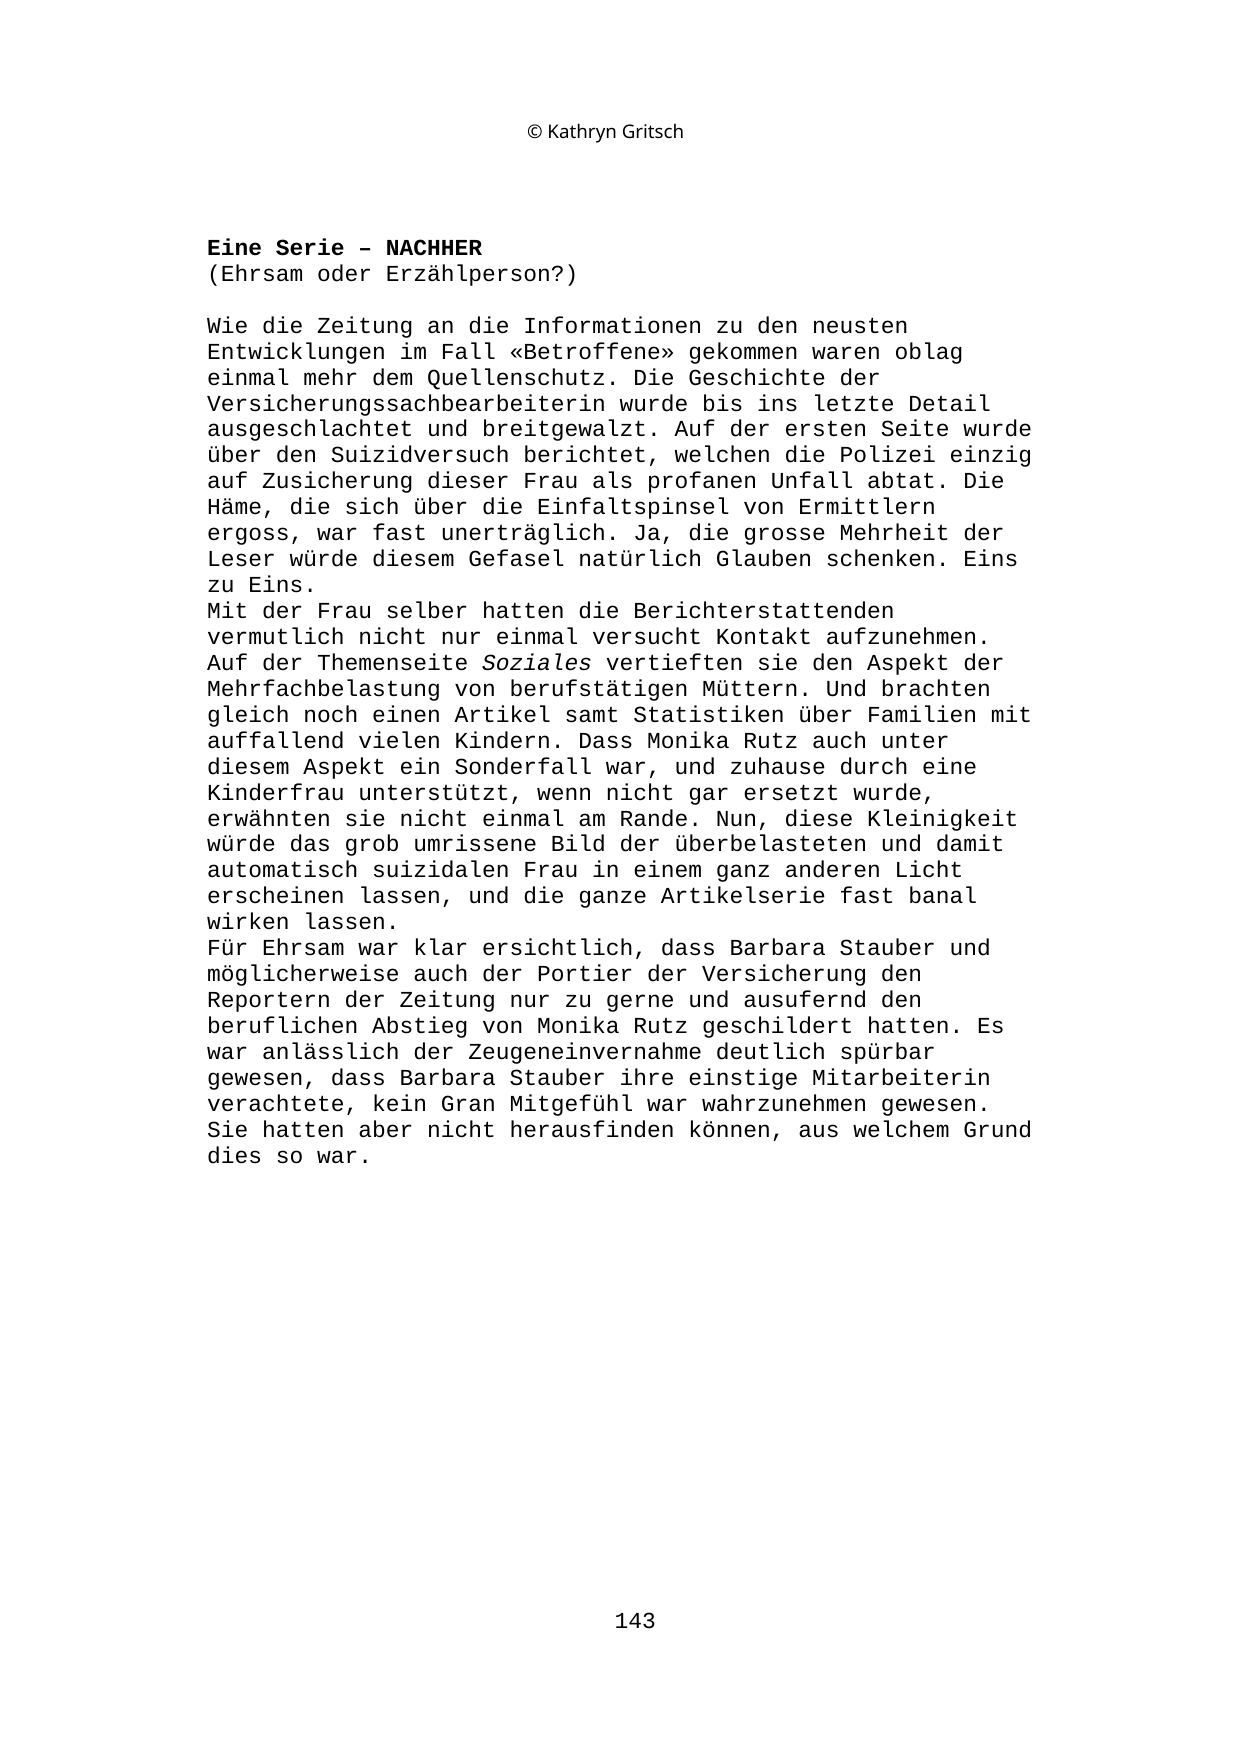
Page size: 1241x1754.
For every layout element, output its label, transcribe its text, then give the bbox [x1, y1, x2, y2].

subtitle Eine Serie – NACHHER [207, 236, 1034, 262]
subtitle Mit der Frau selber hatten die Berichterstattenden vermutlich nicht nur einmal versucht Kontakt aufzunehmen. Auf der Themenseite Soziales vertieften sie den Aspekt der Mehrfachbelastung von berufstätigen Müttern. Und brachten gleich noch einen Artikel samt Statistiken über Familien mit auffallend vielen Kindern. Dass Monika Rutz auch unter diesem Aspekt ein Sonderfall war, und zuhause durch eine Kinderfrau unterstützt, wenn nicht gar ersetzt wurde, erwähnten sie nicht einmal am Rande. Nun, diese Kleinigkeit würde das grob umrissene Bild der überbelasteten und damit automatisch suizidalen Frau in einem ganz anderen Licht erscheinen lassen, und die ganze Artikelserie fast banal wirken lassen. [207, 599, 1034, 937]
subtitle Wie die Zeitung an die Informationen zu den neusten Entwicklungen im Fall «Betroffene» gekommen waren oblag einmal mehr dem Quellenschutz. Die Geschichte der Versicherungssachbearbeiterin wurde bis ins letzte Detail ausgeschlachtet und breitgewalzt. Auf der ersten Seite wurde über den Suizidversuch berichtet, welchen die Polizei einzig auf Zusicherung dieser Frau als profanen Unfall abtat. Die Häme, die sich über die Einfaltspinsel von Ermittlern ergoss, war fast unerträglich. Ja, die grosse Mehrheit der Leser würde diesem Gefasel natürlich Glauben schenken. Eins zu Eins. [207, 314, 1034, 599]
subtitle Für Ehrsam war klar ersichtlich, dass Barbara Stauber und möglicherweise auch der Portier der Versicherung den Reportern der Zeitung nur zu gerne und ausufernd den beruflichen Abstieg von Monika Rutz geschildert hatten. Es war anlässlich der Zeugeneinvernahme deutlich spürbar gewesen, dass Barbara Stauber ihre einstige Mitarbeiterin verachtete, kein Gran Mitgefühl war wahrzunehmen gewesen. Sie hatten aber nicht herausfinden können, aus welchem Grund dies so war. [207, 937, 1034, 1170]
subtitle (Ehrsam oder Erzählperson?) [207, 262, 1034, 288]
